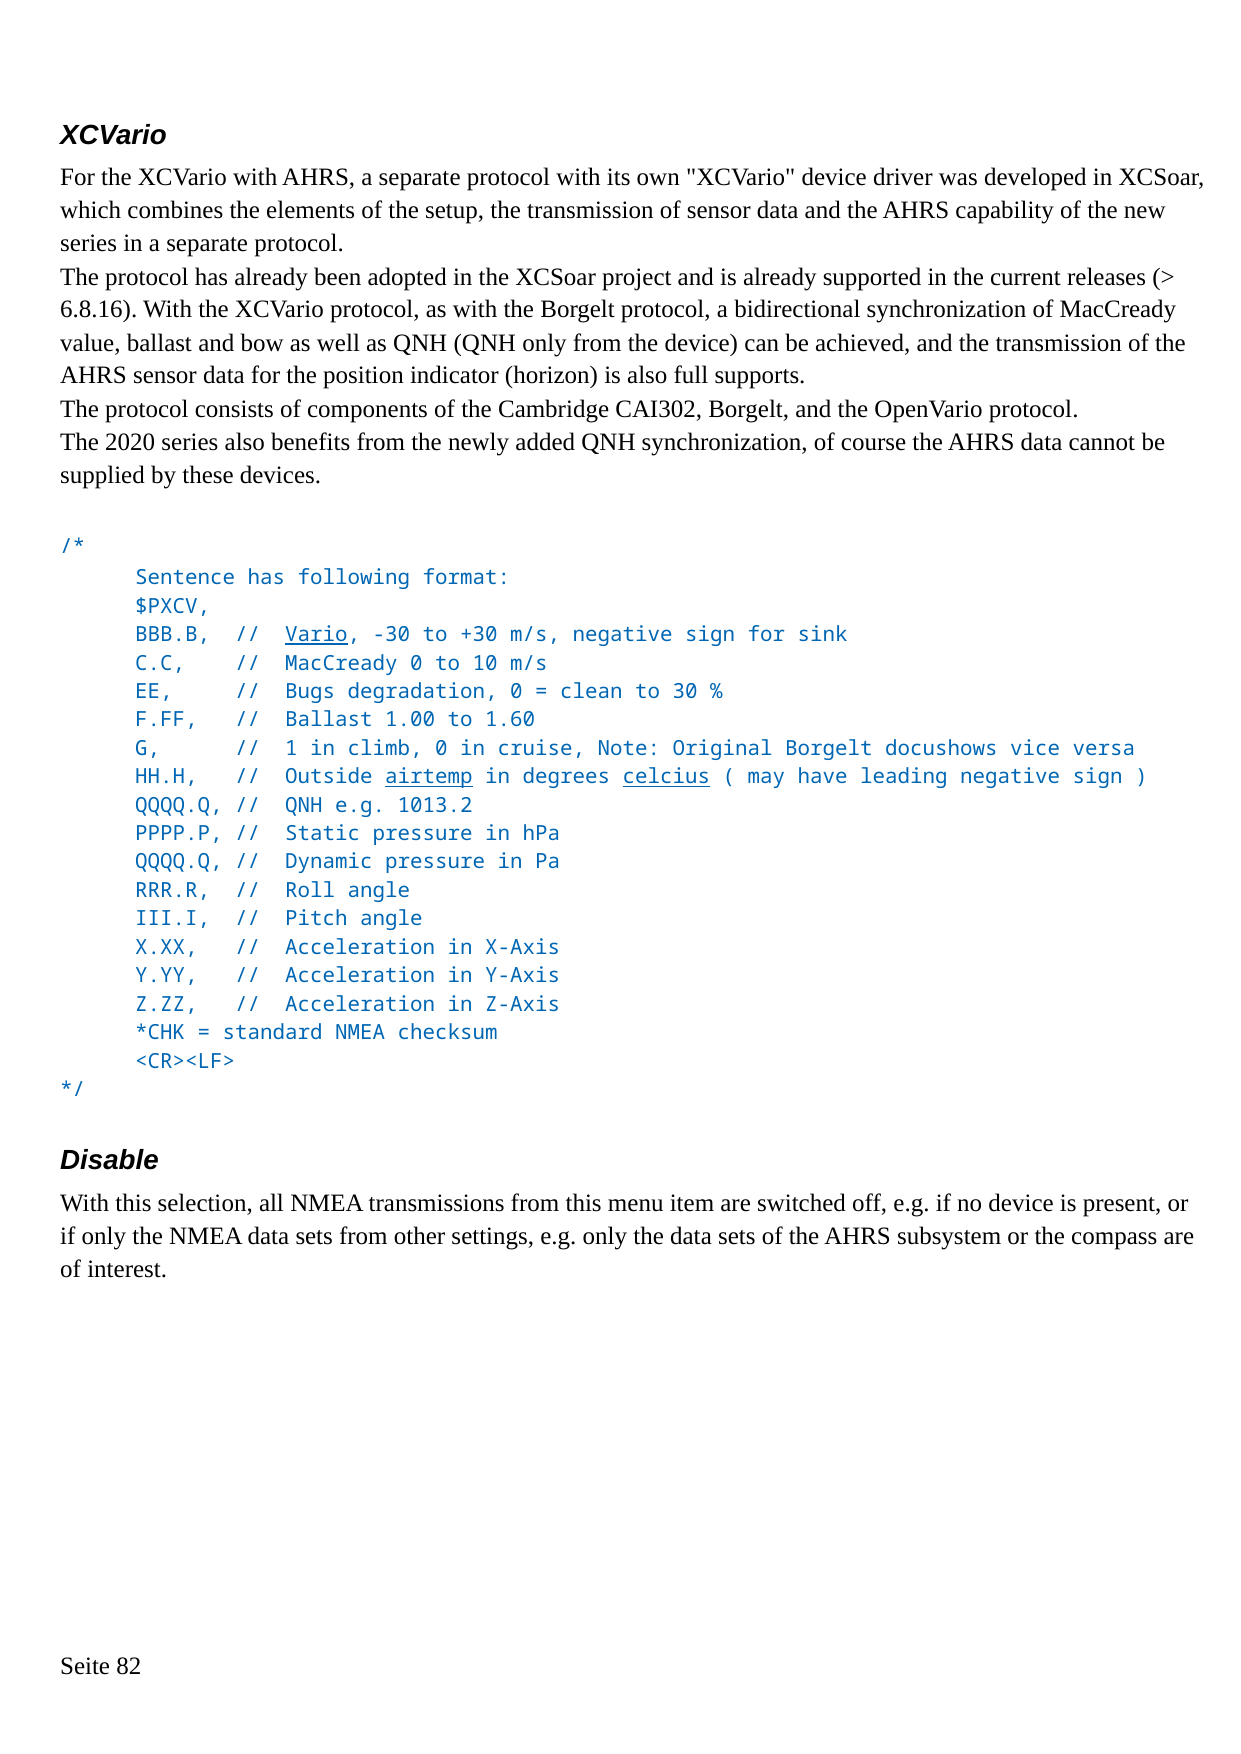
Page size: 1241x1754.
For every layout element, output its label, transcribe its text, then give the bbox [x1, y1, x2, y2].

subtitle Disable [60, 1143, 1207, 1175]
text <CR><LF> [60, 1046, 1207, 1074]
text G, // 1 in climb, 0 in cruise, Note: Original Borgelt docushows vice versa [60, 733, 1207, 761]
text QQQQ.Q, // Dynamic pressure in Pa [60, 847, 1207, 875]
text C.C, // MacCready 0 to 10 m/s [60, 648, 1207, 676]
text RRR.R, // Roll angle [60, 875, 1207, 903]
text For the XCVario with AHRS, a separate protocol with its own "XCVario" device driver was developed in XCSoar, which combines the elements of the setup, the transmission of sensor data and the AHRS capability of the new series in a separate protocol. The protocol has already been adopted in the XCSoar project and is already supported in the current releases (> 6.8.16). With the XCVario protocol, as with the Borgelt protocol, a bidirectional synchronization of MacCready value, ballast and bow as well as QNH (QNH only from the device) can be achieved, and the transmission of the AHRS sensor data for the position indicator (horizon) is also full supports. The protocol consists of components of the Cambridge CAI302, Borgelt, and the OpenVario protocol. The 2020 series also benefits from the newly added QNH synchronization, of course the AHRS data cannot be supplied by these devices. [60, 162, 1207, 488]
subtitle XCVario [60, 118, 1207, 150]
text $PXCV, [60, 591, 1207, 619]
text /* [60, 531, 1207, 559]
text F.FF, // Ballast 1.00 to 1.60 [60, 704, 1207, 733]
text Z.ZZ, // Acceleration in Z-Axis [60, 989, 1207, 1017]
text HH.H, // Outside airtemp in degrees celcius ( may have leading negative sign ) [60, 761, 1207, 790]
text */ [60, 1074, 1207, 1103]
text III.I, // Pitch angle [60, 903, 1207, 932]
text *CHK = standard NMEA checksum [60, 1017, 1207, 1046]
text With this selection, all NMEA transmissions from this menu item are switched off, e.g. if no device is present, or if only the NMEA data sets from other settings, e.g. only the data sets of the AHRS subsystem or the compass are of interest. [60, 1188, 1207, 1283]
text Y.YY, // Acceleration in Y-Axis [60, 960, 1207, 989]
text X.XX, // Acceleration in X-Axis [60, 932, 1207, 960]
text Sentence has following format: [60, 562, 1207, 591]
text QQQQ.Q, // QNH e.g. 1013.2 [60, 790, 1207, 818]
text BBB.B, // Vario, -30 to +30 m/s, negative sign for sink [60, 619, 1207, 648]
text EE, // Bugs degradation, 0 = clean to 30 % [60, 676, 1207, 704]
text PPPP.P, // Static pressure in hPa [60, 818, 1207, 847]
